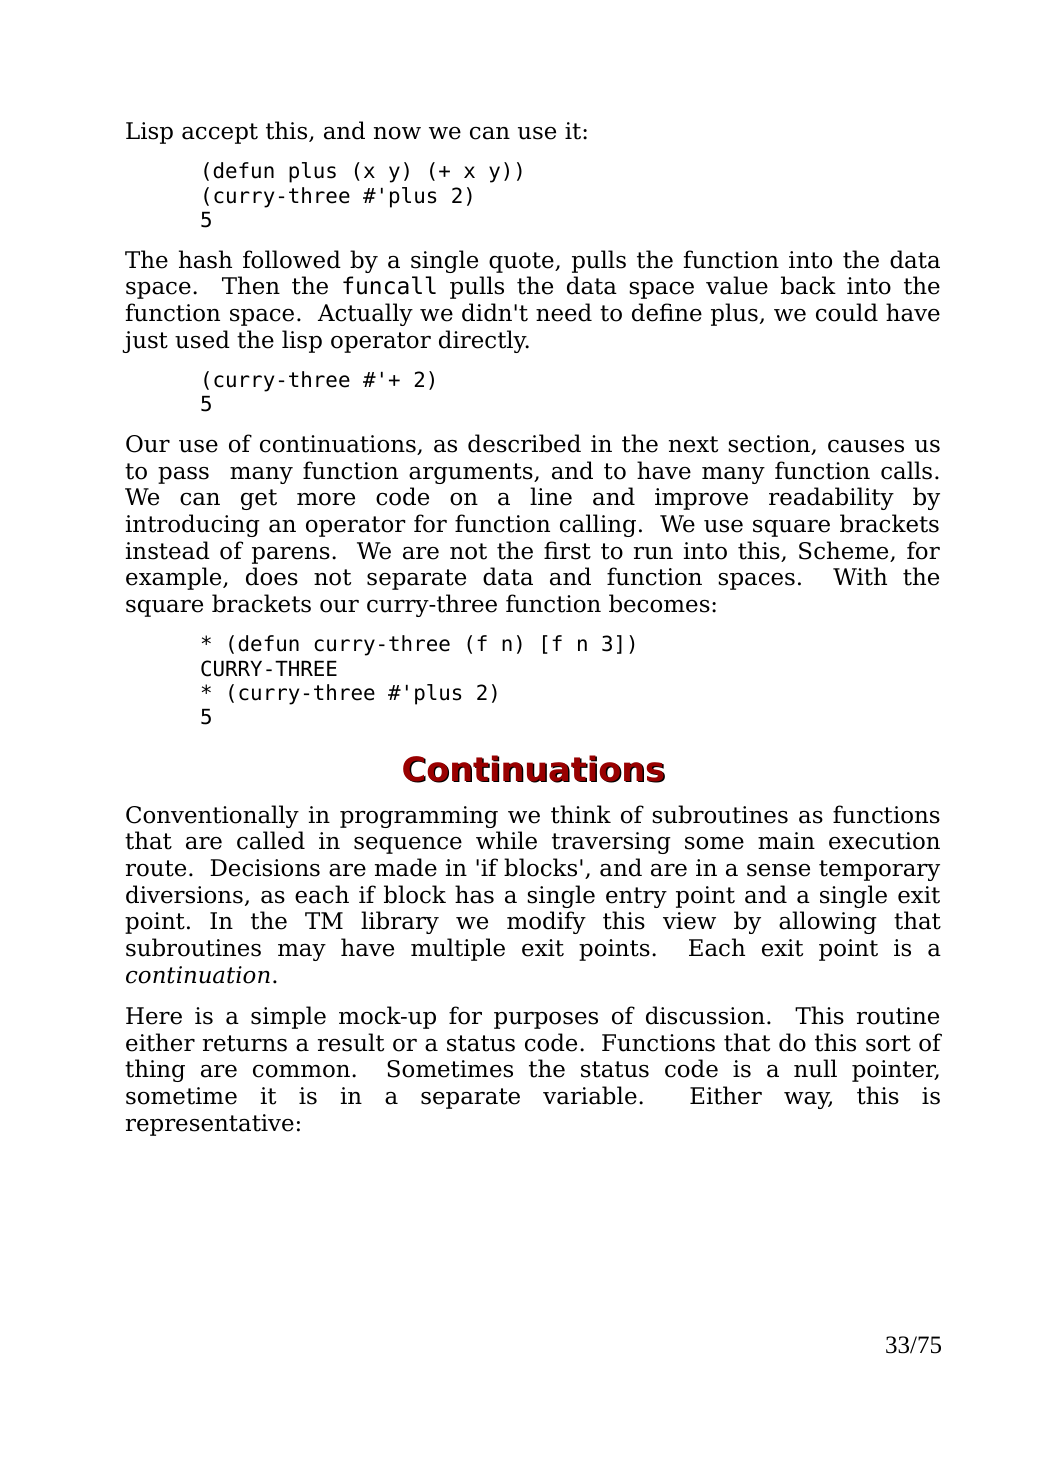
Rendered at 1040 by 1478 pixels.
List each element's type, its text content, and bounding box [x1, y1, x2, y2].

text * (curry-three #'plus 2) [200, 681, 942, 705]
text (defun plus (x y) (+ x y)) [200, 159, 942, 184]
text CURRY-THREE [200, 657, 942, 681]
text (curry-three #'+ 2) [200, 368, 942, 392]
text Here is a simple mock-up for purposes of discussion. This routine either returns a result or a status code. Functions that do this sort of thing are common. Sometimes the status code is a null pointer, sometime it is in a separate variable. Either way, this is representative: [125, 1003, 942, 1136]
text The hash followed by a single quote, pulls the function into the data space. Then the funcall pulls the data space value back into the function space. Actually we didn't need to define plus, we could have just used the lisp operator directly. [125, 247, 942, 353]
text Conventionally in programming we think of subroutines as functions that are called in sequence while traversing some main execution route. Decisions are made in 'if blocks', and are in a sense temporary diversions, as each if block has a single entry point and a single exit point. In the TM library we modify this view by allowing that subroutines may have multiple exit points. Each exit point is a continuation. [125, 802, 942, 988]
text (curry-three #'plus 2) [200, 184, 942, 208]
text * (defun curry-three (f n) [f n 3]) [200, 632, 942, 657]
text 5 [200, 705, 942, 729]
text 5 [200, 392, 942, 417]
subtitle Continuations [125, 750, 942, 789]
text Our use of continuations, as described in the next section, causes us to pass many function arguments, and to have many function calls. We can get more code on a line and improve readability by introducing an operator for function calling. We use square brackets instead of parens. We are not the first to run into this, Scheme, for example, does not separate data and function spaces. With the square brackets our curry-three function becomes: [125, 431, 942, 618]
text Lisp accept this, and now we can use it: [125, 118, 942, 145]
text 5 [200, 208, 942, 232]
